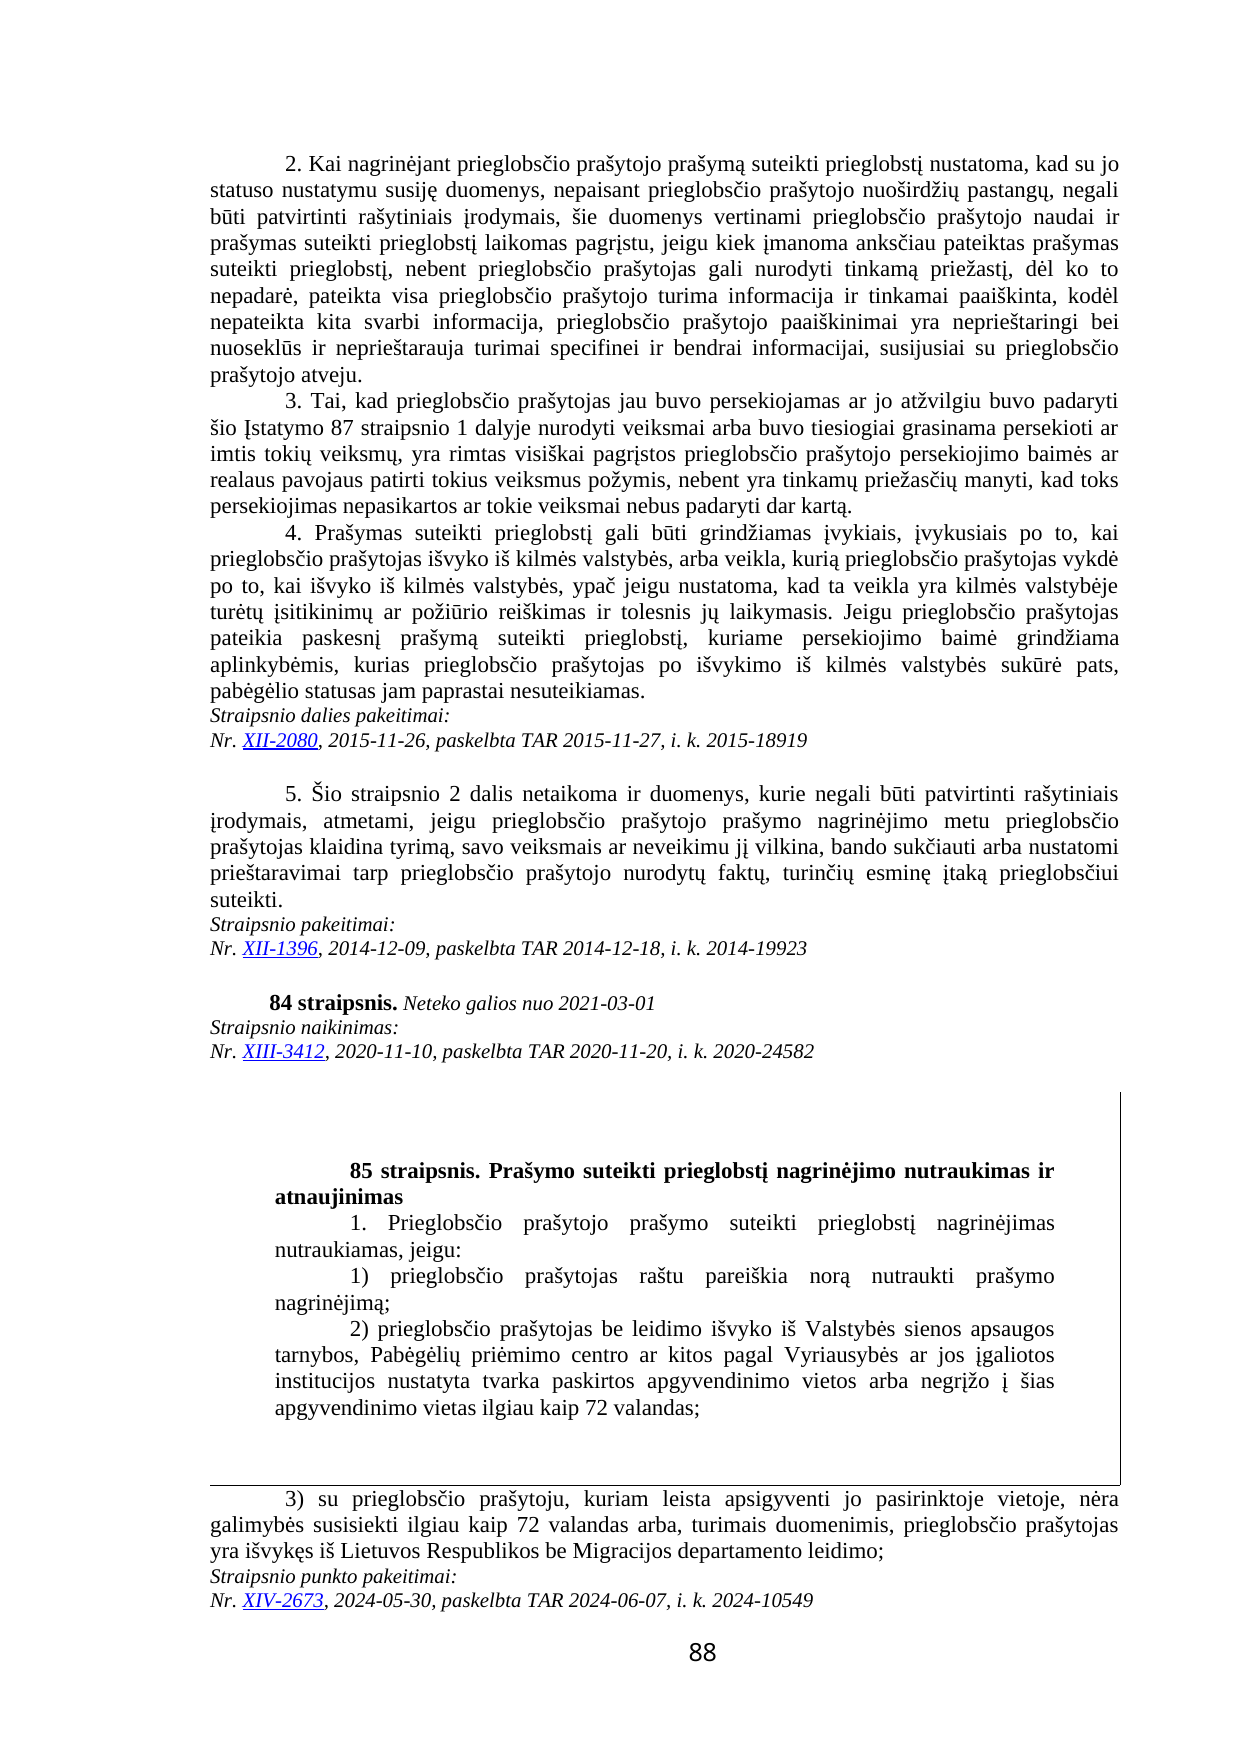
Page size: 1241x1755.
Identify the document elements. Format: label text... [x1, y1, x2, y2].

text 1) prieglobsčio prašytojas raštu pareiškia norą nutraukti prašymo nagrinėjimą; [210, 1262, 1120, 1315]
text 4. Prašymas suteikti prieglobstį gali būti grindžiamas įvykiais, įvykusiais po to, kai prieglobsčio prašytojas išvyko iš kilmės valstybės, arba veikla, kurią prieglobsčio prašytojas vykdė po to, kai išvyko iš kilmės valstybės, ypač jeigu nustatoma, kad ta veikla yra kilmės valstybėje turėtų įsitikinimų ar požiūrio reiškimas ir tolesnis jų laikymasis. Jeigu prieglobsčio prašytojas pateikia paskesnį prašymą suteikti prieglobstį, kuriame persekiojimo baimė grindžiama aplinkybėmis, kurias prieglobsčio prašytojas po išvykimo iš kilmės valstybės sukūrė pats, pabėgėlio statusas jam paprastai nesuteikiamas. [210, 519, 1120, 703]
text 2) prieglobsčio prašytojas be leidimo išvyko iš Valstybės sienos apsaugos tarnybos, Pabėgėlių priėmimo centro ar kitos pagal Vyriausybės ar jos įgaliotos institucijos nustatyta tvarka paskirtos apgyvendinimo vietos arba negrįžo į šias apgyvendinimo vietas ilgiau kaip 72 valandas; [210, 1315, 1120, 1485]
text 2. Kai nagrinėjant prieglobsčio prašytojo prašymą suteikti prieglobstį nustatoma, kad su jo statuso nustatymu susiję duomenys, nepaisant prieglobsčio prašytojo nuoširdžių pastangų, negali būti patvirtinti rašytiniais įrodymais, šie duomenys vertinami prieglobsčio prašytojo naudai ir prašymas suteikti prieglobstį laikomas pagrįstu, jeigu kiek įmanoma anksčiau pateiktas prašymas suteikti prieglobstį, nebent prieglobsčio prašytojas gali nurodyti tinkamą priežastį, dėl ko to nepadarė, pateikta visa prieglobsčio prašytojo turima informacija ir tinkamai paaiškinta, kodėl nepateikta kita svarbi informacija, prieglobsčio prašytojo paaiškinimai yra neprieštaringi bei nuoseklūs ir neprieštarauja turimai specifinei ir bendrai informacijai, susijusiai su prieglobsčio prašytojo atveju. [210, 150, 1120, 387]
text Straipsnio pakeitimai: [210, 912, 1120, 936]
text 5. Šio straipsnio 2 dalis netaikoma ir duomenys, kurie negali būti patvirtinti rašytiniais įrodymais, atmetami, jeigu prieglobsčio prašytojo prašymo nagrinėjimo metu prieglobsčio prašytojas klaidina tyrimą, savo veiksmais ar neveikimu jį vilkina, bando sukčiauti arba nustatomi prieštaravimai tarp prieglobsčio prašytojo nurodytų faktų, turinčių esminę įtaką prieglobsčiui suteikti. [210, 780, 1120, 912]
text 84 straipsnis. Neteko galios nuo 2021-03-01 [210, 989, 1120, 1015]
text Nr. XII-2080, 2015-11-26, paskelbta TAR 2015-11-27, i. k. 2015-18919 [210, 727, 1120, 752]
text Straipsnio naikinimas: [210, 1015, 1120, 1039]
text Nr. XIII-3412, 2020-11-10, paskelbta TAR 2020-11-20, i. k. 2020-24582 [210, 1039, 1120, 1063]
text 1. Prieglobsčio prašytojo prašymo suteikti prieglobstį nagrinėjimas nutraukiamas, jeigu: [210, 1209, 1120, 1262]
text 3) su prieglobsčio prašytoju, kuriam leista apsigyventi jo pasirinktoje vietoje, nėra galimybės susisiekti ilgiau kaip 72 valandas arba, turimais duomenimis, prieglobsčio prašytojas yra išvykęs iš Lietuvos Respublikos be Migracijos departamento leidimo; [210, 1485, 1120, 1564]
text Straipsnio punkto pakeitimai: [210, 1564, 1120, 1588]
text 3. Tai, kad prieglobsčio prašytojas jau buvo persekiojamas ar jo atžvilgiu buvo padaryti šio Įstatymo 87 straipsnio 1 dalyje nurodyti veiksmai arba buvo tiesiogiai grasinama persekioti ar imtis tokių veiksmų, yra rimtas visiškai pagrįstos prieglobsčio prašytojo persekiojimo baimės ar realaus pavojaus patirti tokius veiksmus požymis, nebent yra tinkamų priežasčių manyti, kad toks persekiojimas nepasikartos ar tokie veiksmai nebus padaryti dar kartą. [210, 387, 1120, 519]
text Nr. XIV-2673, 2024-05-30, paskelbta TAR 2024-06-07, i. k. 2024-10549 [210, 1588, 1120, 1612]
text Straipsnio dalies pakeitimai: [210, 703, 1120, 727]
text 85 straipsnis. Prašymo suteikti prieglobstį nagrinėjimo nutraukimas ir atnaujinimas [210, 1092, 1120, 1209]
text Nr. XII-1396, 2014-12-09, paskelbta TAR 2014-12-18, i. k. 2014-19923 [210, 936, 1120, 960]
